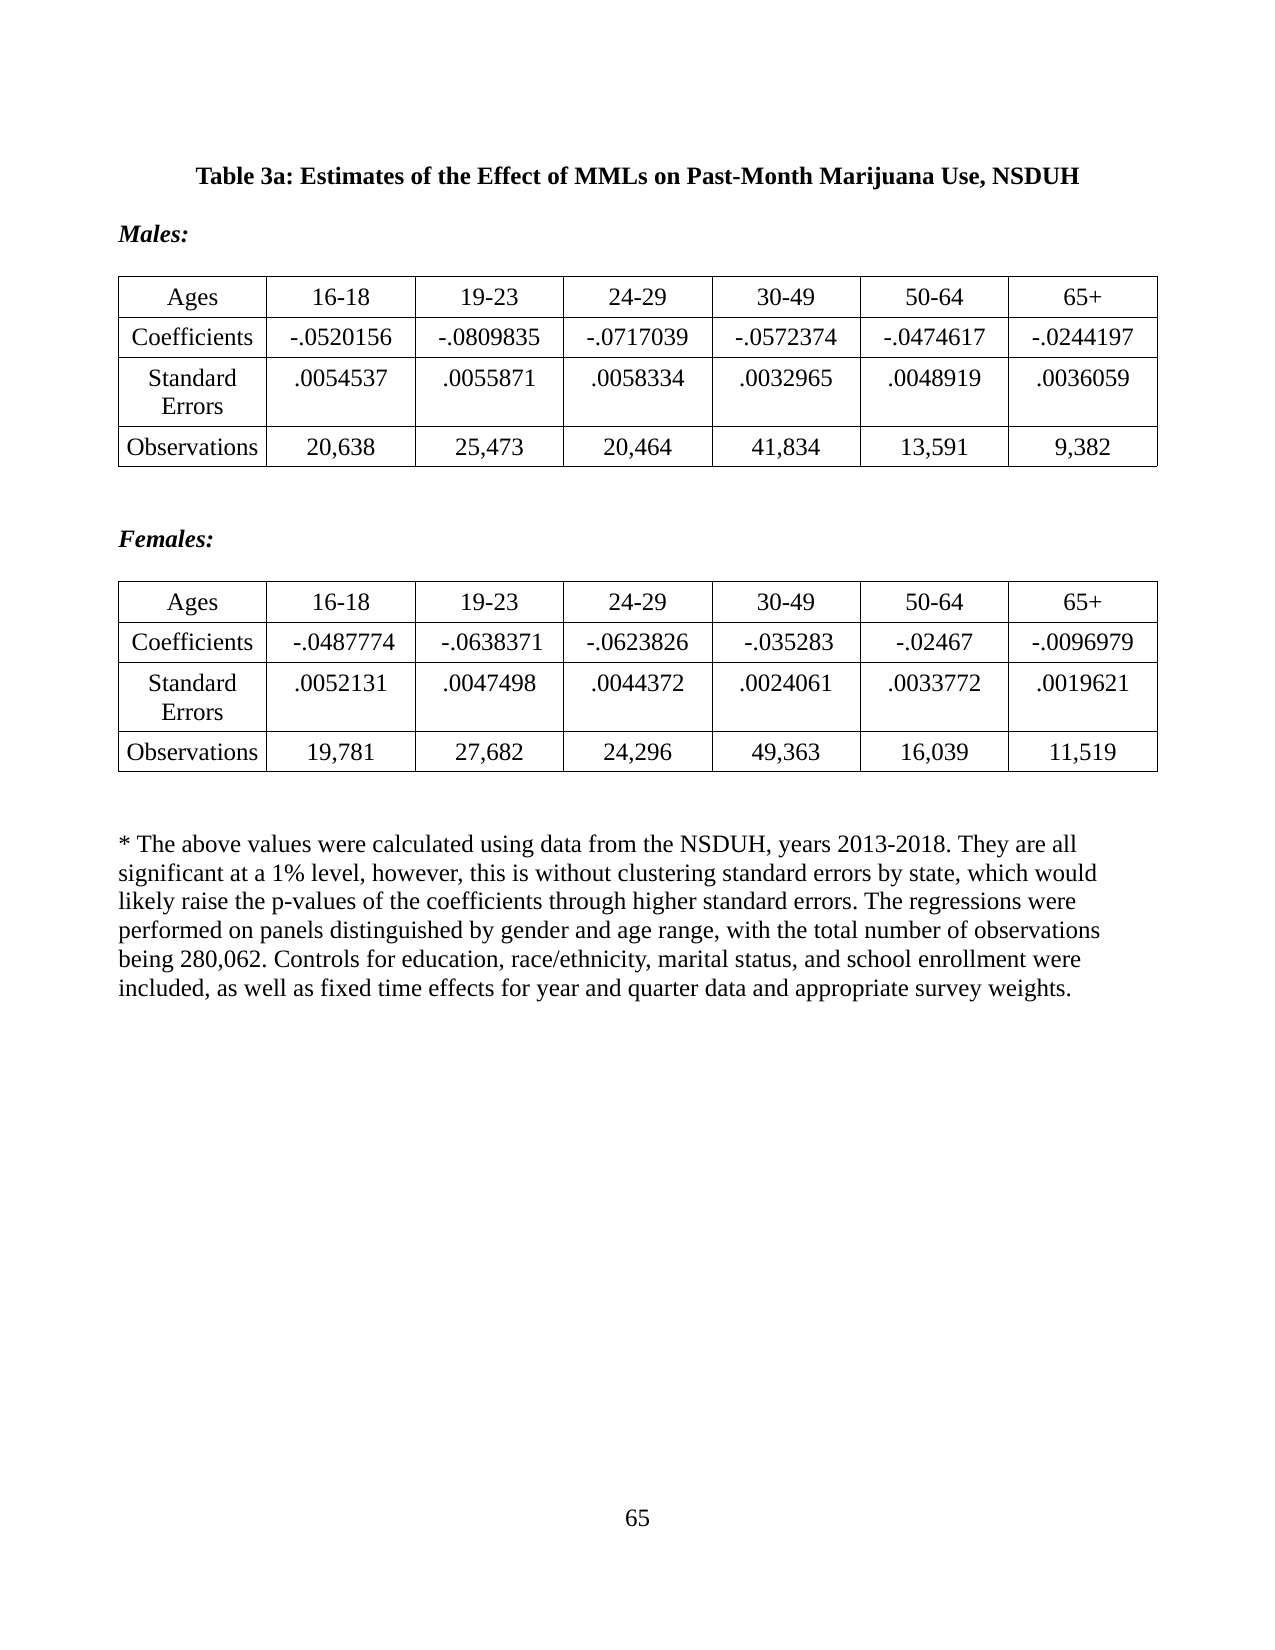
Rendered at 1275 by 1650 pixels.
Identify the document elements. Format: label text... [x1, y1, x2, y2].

table_cell .0033772 [861, 663, 1008, 731]
table_cell -.0717039 [564, 318, 712, 357]
table_cell Coefficients [119, 318, 266, 357]
table_cell 49,363 [713, 732, 860, 771]
table_cell Observations [119, 427, 266, 466]
table_cell .0032965 [713, 358, 860, 426]
table_cell 41,834 [713, 427, 860, 466]
table_cell 9,382 [1009, 427, 1157, 466]
table_cell .0055871 [416, 358, 563, 426]
table_header 16-18 [267, 277, 415, 317]
table_cell Standard Errors [119, 663, 266, 731]
table_header 24-29 [564, 277, 712, 317]
table_cell -.0244197 [1009, 318, 1157, 357]
table_cell 20,638 [267, 427, 415, 466]
table_cell -.0487774 [267, 623, 415, 662]
table_cell -.02467 [861, 623, 1008, 662]
table_cell -.0623826 [564, 623, 712, 662]
table_cell -.0638371 [416, 623, 563, 662]
table_cell Observations [119, 732, 266, 771]
table_cell .0044372 [564, 663, 712, 731]
table_cell 13,591 [861, 427, 1008, 466]
text Table 3a: Estimates of the Effect of MMLs on Past-Month Marijuana Use, NSDUH [118, 161, 1157, 190]
table_header 19-23 [416, 277, 563, 317]
table_cell .0058334 [564, 358, 712, 426]
text Females: [118, 524, 1157, 553]
table_cell 27,682 [416, 732, 563, 771]
table_header 24-29 [564, 582, 712, 622]
table_cell 16,039 [861, 732, 1008, 771]
table_cell 24,296 [564, 732, 712, 771]
table_cell .0047498 [416, 663, 563, 731]
table_cell .0019621 [1009, 663, 1157, 731]
table_cell .0036059 [1009, 358, 1157, 426]
table_header 30-49 [713, 582, 860, 622]
table_cell -.0474617 [861, 318, 1008, 357]
table_cell 25,473 [416, 427, 563, 466]
table_cell -.0520156 [267, 318, 415, 357]
table_cell 11,519 [1009, 732, 1157, 771]
text * The above values were calculated using data from the NSDUH, years 2013-2018. They are all significant at a 1% level, however, this is without clustering standard errors by state, which would likely raise the p-values of the coefficients through higher standard errors. The regressions were performed on panels distinguished by gender and age range, with the total number of observations being 280,062. Controls for education, race/ethnicity, marital status, and school enrollment were included, as well as fixed time effects for year and quarter data and appropriate survey weights. [118, 829, 1157, 1001]
table_cell -.035283 [713, 623, 860, 662]
table_header Ages [119, 582, 266, 622]
table_header Ages [119, 277, 266, 317]
text Males: [118, 219, 1157, 247]
table_header 65+ [1009, 277, 1157, 317]
table_cell .0052131 [267, 663, 415, 731]
table_header 50-64 [861, 277, 1008, 317]
table_cell .0024061 [713, 663, 860, 731]
table_header 65+ [1009, 582, 1157, 622]
table_cell Coefficients [119, 623, 266, 662]
table_cell 20,464 [564, 427, 712, 466]
table_cell Standard Errors [119, 358, 266, 426]
table_header 30-49 [713, 277, 860, 317]
table_cell .0048919 [861, 358, 1008, 426]
table_header 16-18 [267, 582, 415, 622]
table_cell 19,781 [267, 732, 415, 771]
table_cell -.0572374 [713, 318, 860, 357]
table_cell -.0809835 [416, 318, 563, 357]
table_header 50-64 [861, 582, 1008, 622]
table_cell -.0096979 [1009, 623, 1157, 662]
table_cell .0054537 [267, 358, 415, 426]
table_header 19-23 [416, 582, 563, 622]
